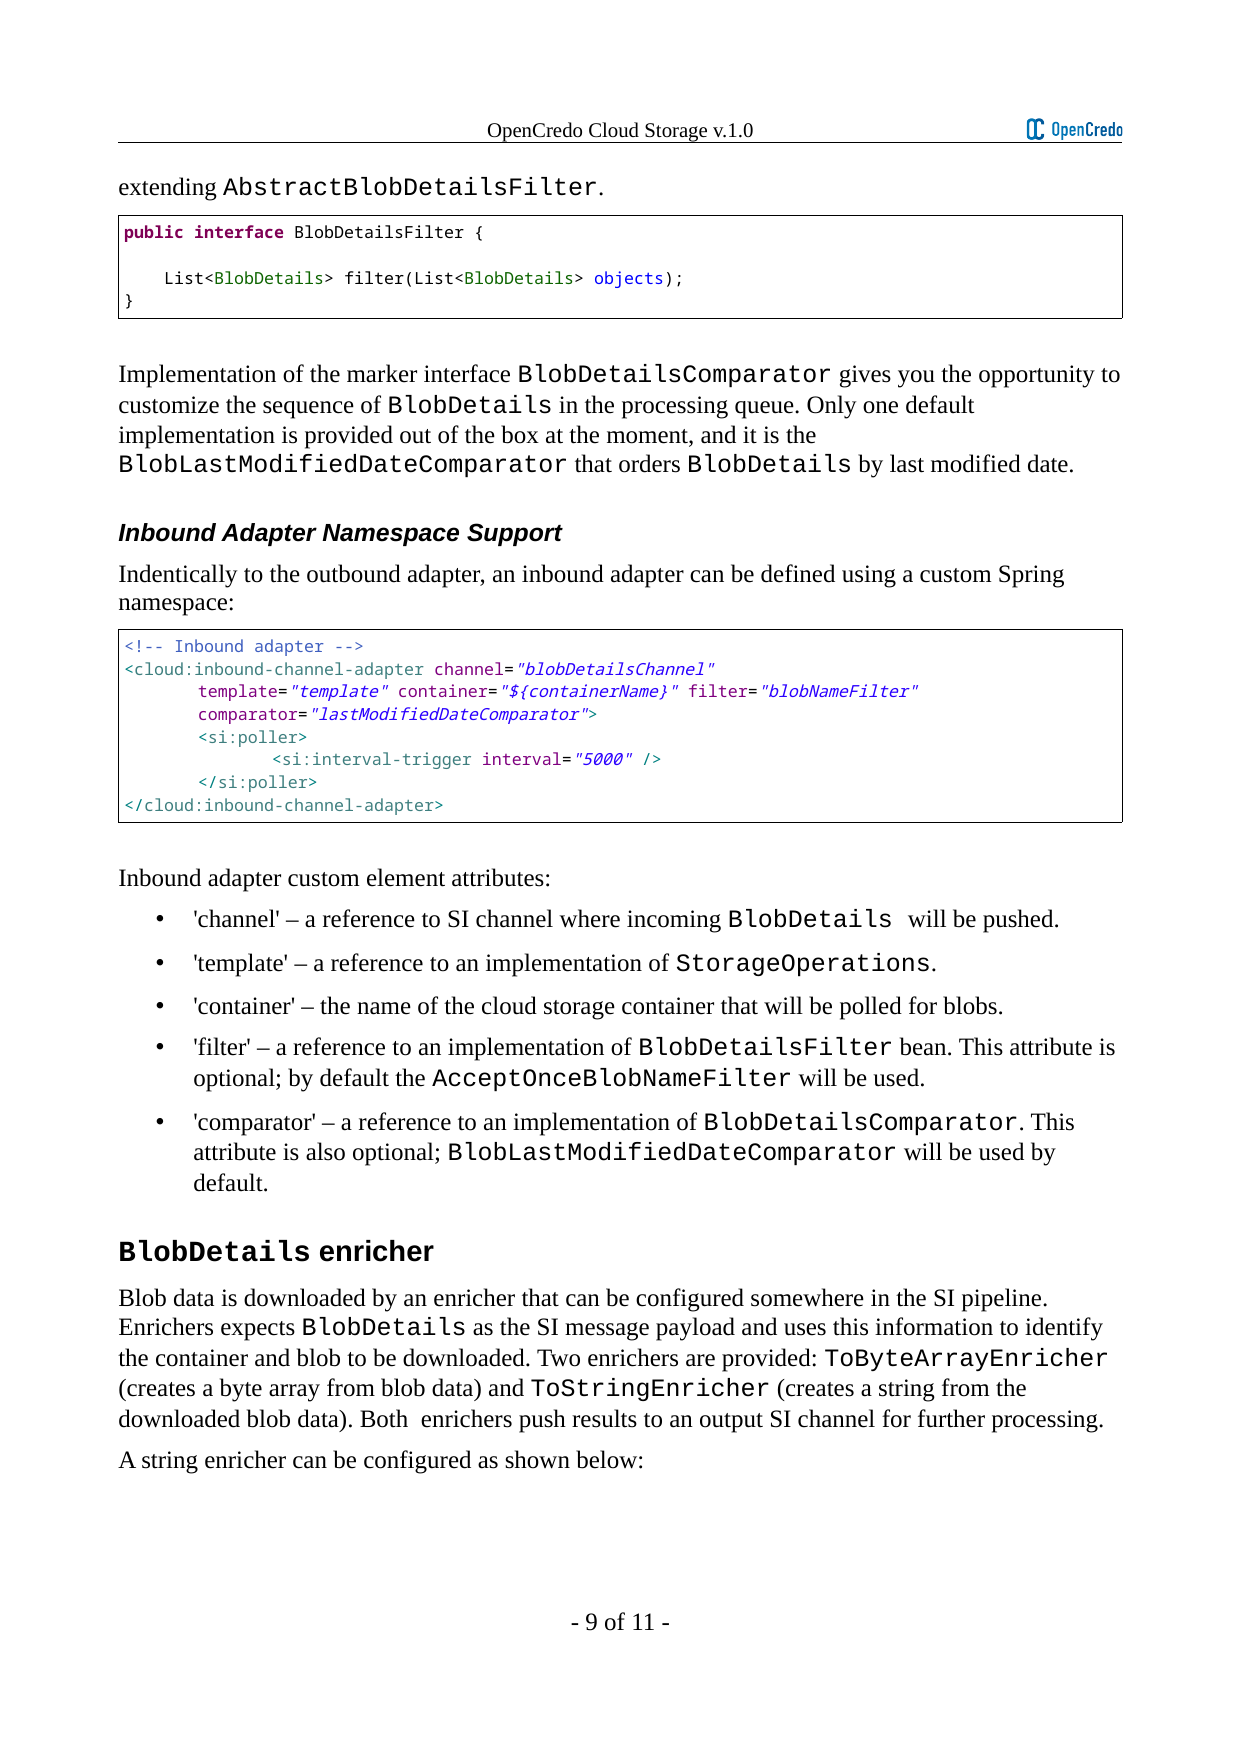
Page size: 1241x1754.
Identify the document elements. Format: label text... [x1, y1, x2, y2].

text Blob data is downloaded by an enricher that can be configured somewhere in the SI pipeline. Enrichers expects BlobDetails as the SI message payload and uses this information to identify the container and blob to be downloaded. Two enrichers are provided: ToByteArrayEnricher (creates a byte array from blob data) and ToStringEnricher (creates a string from the downloaded blob data). Both enrichers push results to an output SI channel for further processing. [118, 1283, 1122, 1433]
subtitle BlobDetails enricher [118, 1234, 1122, 1271]
text extending AbstractBlobDetailsFilter. [118, 172, 1122, 203]
list 'filter' – a reference to an implementation of BlobDetailsFilter bean. This attribute is optional; by default the AcceptOnceBlobNameFilter will be used. [156, 1032, 1122, 1094]
list 'comparator' – a reference to an implementation of BlobDetailsComparator. This attribute is also optional; BlobLastModifiedDateComparator will be used by default. [156, 1107, 1122, 1197]
text Indentically to the outbound adapter, an inbound adapter can be defined using a custom Spring namespace: [118, 559, 1122, 616]
text Inbound adapter custom element attributes: [118, 863, 1122, 892]
table_header <!-- Inbound adapter --> <cloud:inbound-channel-adapter channel="blobDetailsChannel" template="template" container="${containerName}" filter="blobNameFilter" comparator="lastModifiedDateComparator"> <si:poller> <si:interval-trigger interval="5000" /> </si:poller> </cloud:inbound-channel-adapter> [119, 630, 1122, 822]
text A string enricher can be configured as shown below: [118, 1446, 1122, 1474]
text Implementation of the marker interface BlobDetailsComparator gives you the opportunity to customize the sequence of BlobDetails in the processing queue. Only one default implementation is provided out of the box at the moment, and it is the BlobLastModifiedDateComparator that orders BlobDetails by last modified date. [118, 359, 1122, 480]
list 'container' – the name of the cloud storage container that will be polled for blobs. [156, 991, 1122, 1020]
picture [1026, 118, 1123, 140]
table_header public interface BlobDetailsFilter { List<BlobDetails> filter(List<BlobDetails> objects); } [119, 216, 1122, 317]
list 'channel' – a reference to SI channel where incoming BlobDetails will be pushed. [156, 904, 1122, 935]
subtitle Inbound Adapter Namespace Support [118, 518, 1122, 546]
list 'template' – a reference to an implementation of StorageOperations. [156, 948, 1122, 979]
